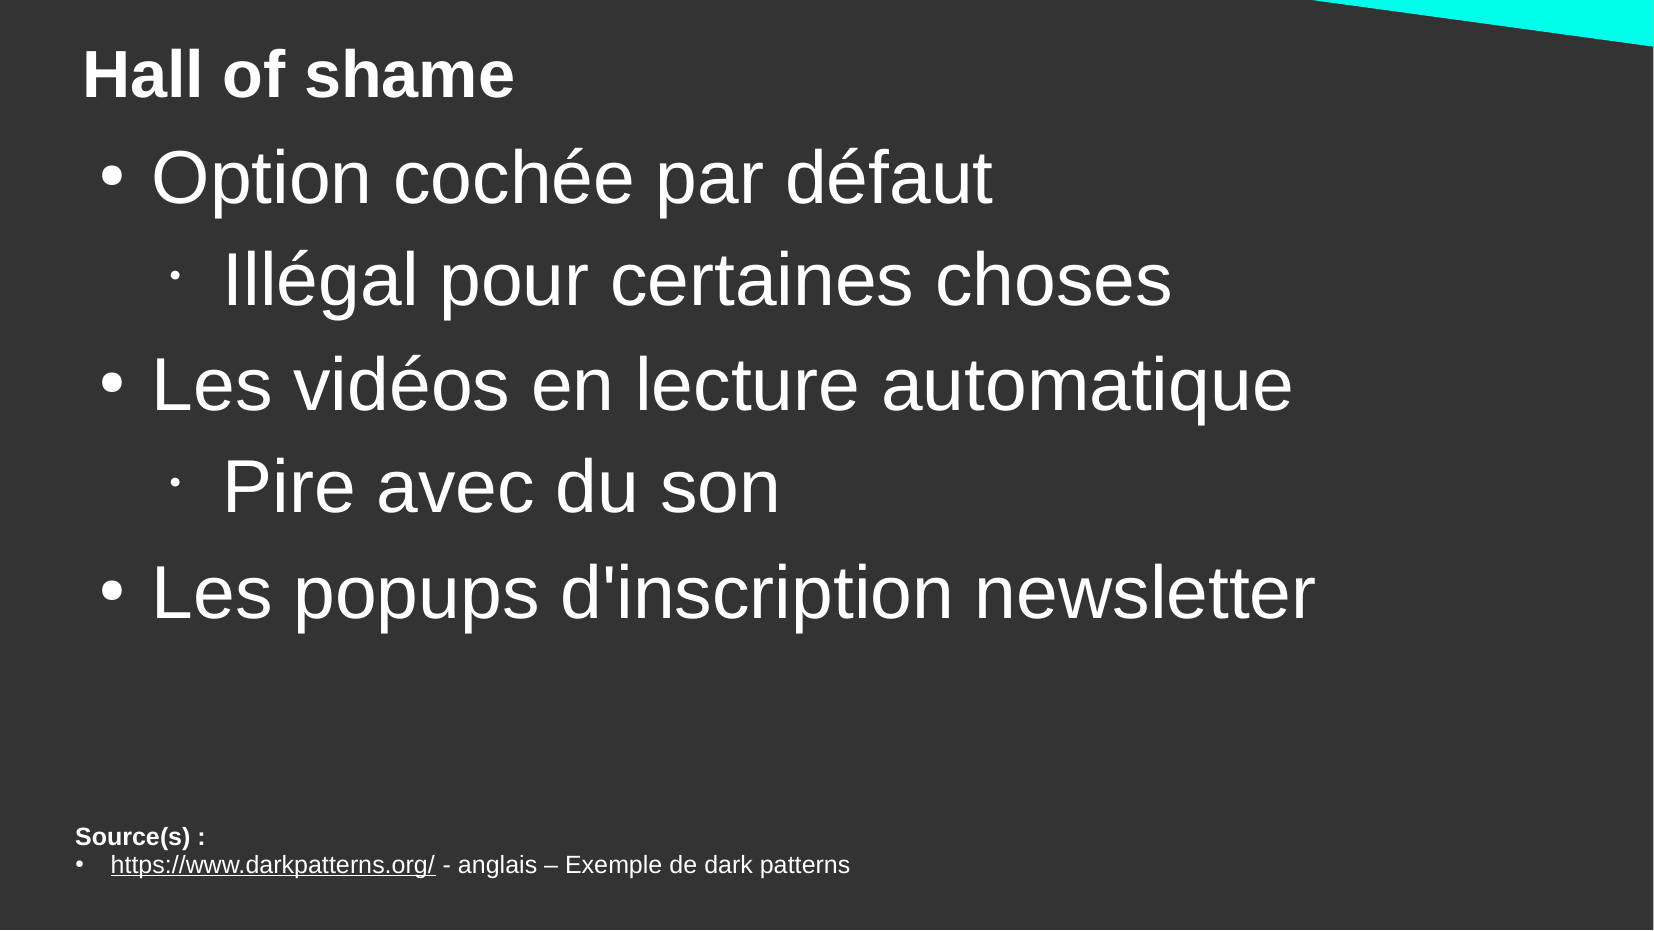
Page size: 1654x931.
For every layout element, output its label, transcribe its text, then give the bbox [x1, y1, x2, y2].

list Option cochée par défaut Illégal pour certaines choses Les vidéos en lecture automatique Pire avec du son Les popups d'inscription newsletter [80, 135, 1620, 709]
text_box [1311, 0, 1654, 47]
title Hall of shame [82, 37, 1571, 114]
text_box Source(s) : https://www.darkpatterns.org/ - anglais – Exemple de dark patterns [60, 815, 1546, 898]
